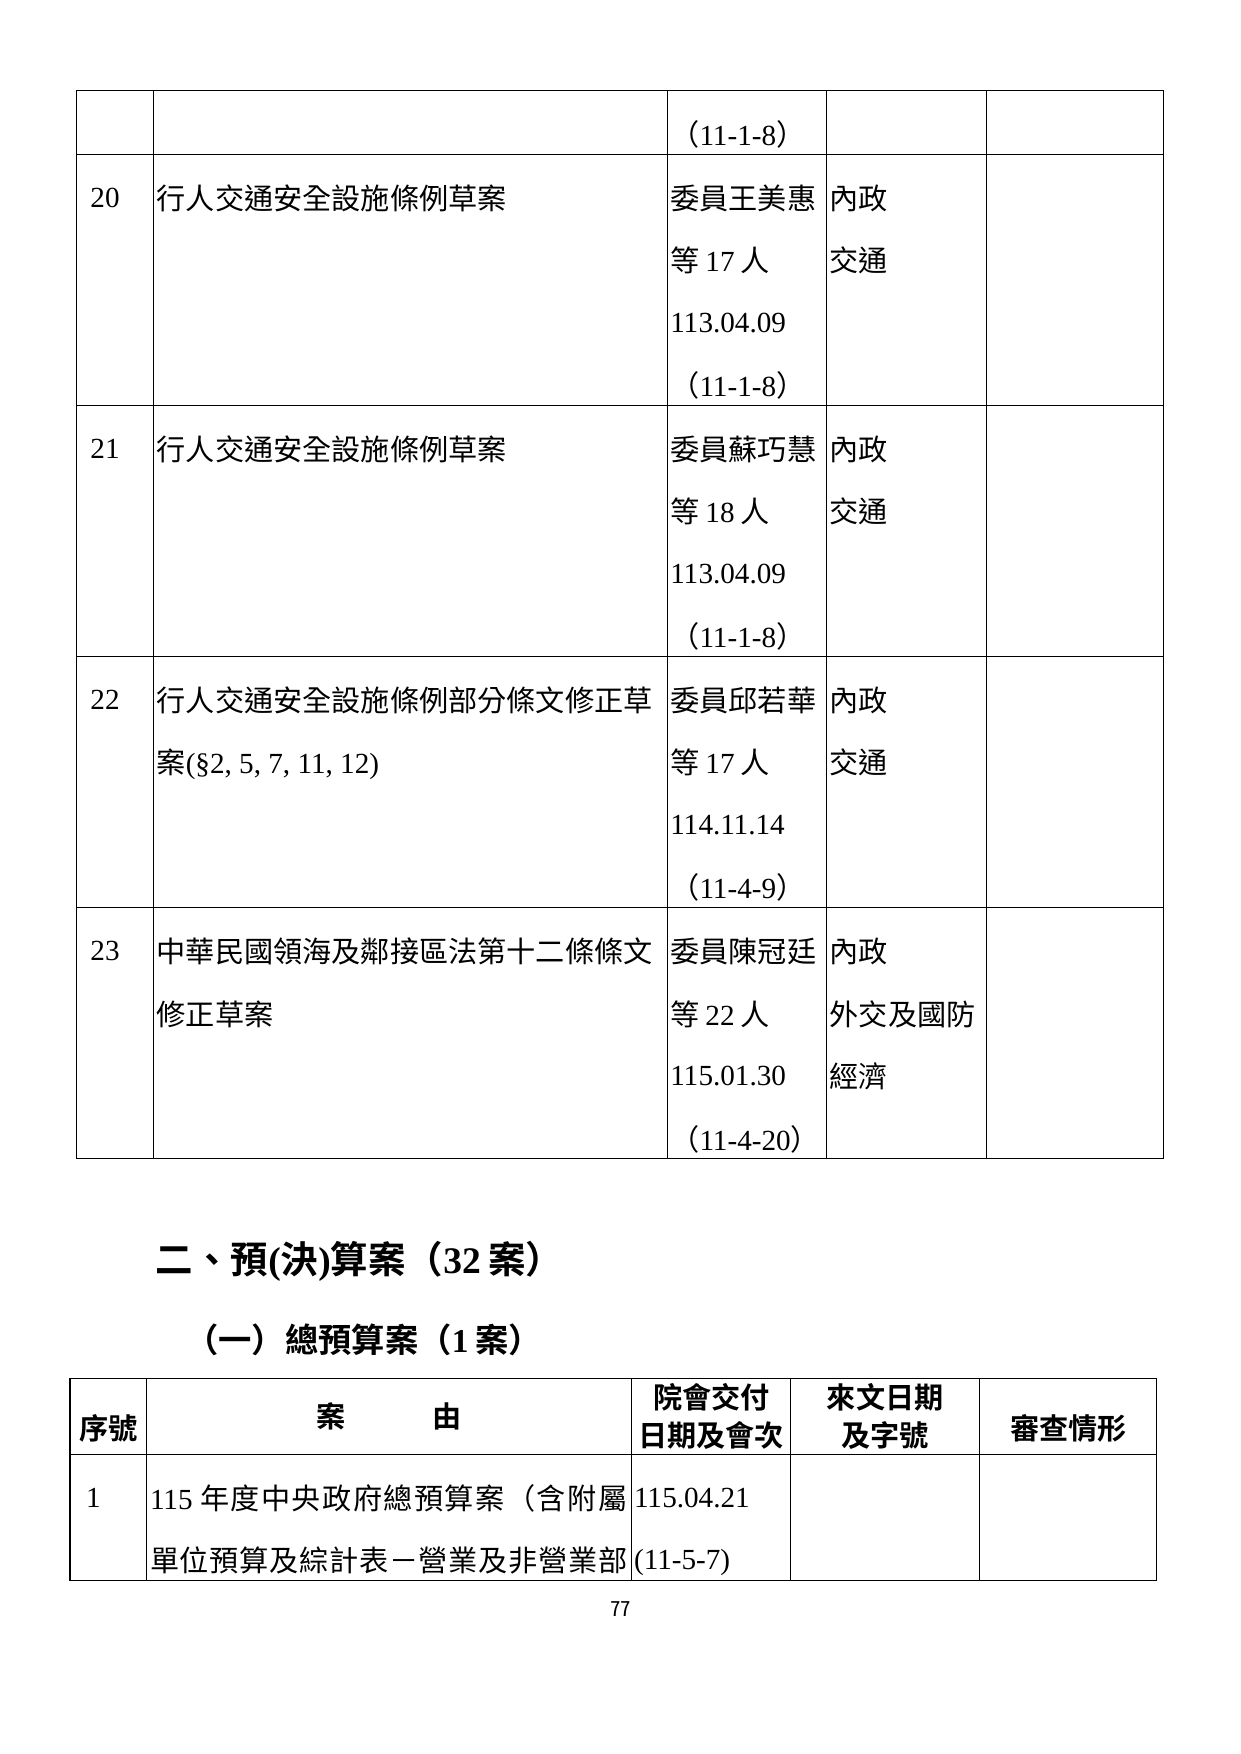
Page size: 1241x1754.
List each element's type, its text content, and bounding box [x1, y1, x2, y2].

table_cell 內政 交通 [827, 406, 986, 656]
table_cell 中華民國領海及鄰接區法第十二條條文修正草案 [154, 908, 667, 1158]
table_cell [71, 1455, 146, 1580]
table_cell [987, 657, 1163, 907]
table_cell [827, 91, 986, 154]
table_header 來文日期 及字號 [791, 1379, 979, 1454]
table_header 案 由 [147, 1379, 631, 1454]
table_cell 內政 交通 [827, 657, 986, 907]
table_cell [77, 406, 153, 656]
table_cell 115年度中央政府總預算案（含附屬單位預算及綜計表－營業及非營業部 [147, 1455, 631, 1580]
table_cell 115.04.21 (11-5-7) [632, 1455, 790, 1580]
table_cell 委員陳冠廷等22人 115.01.30 （11-4-20） [668, 908, 826, 1158]
table_cell 內政 交通 [827, 155, 986, 405]
table_cell 內政 外交及國防 經濟 [827, 908, 986, 1158]
table_cell [791, 1455, 979, 1580]
table_cell 行人交通安全設施條例草案 [154, 406, 667, 656]
table_header 審查情形 [980, 1379, 1156, 1454]
table_cell [987, 406, 1163, 656]
table_cell [154, 91, 667, 154]
table_cell [77, 657, 153, 907]
table_cell [77, 155, 153, 405]
table_header 院會交付 日期及會次 [632, 1379, 790, 1454]
table_header 序號 [71, 1379, 146, 1454]
table_cell [987, 155, 1163, 405]
table_cell 委員蘇巧慧等18人 113.04.09 （11-1-8） [668, 406, 826, 656]
table_cell 行人交通安全設施條例草案 [154, 155, 667, 405]
subtitle 二、預(決)算案（32案） [118, 1215, 1122, 1278]
table_cell [980, 1455, 1156, 1580]
table_cell [77, 91, 153, 154]
table_cell [77, 908, 153, 1158]
table_cell [987, 908, 1163, 1158]
table_cell [987, 91, 1163, 154]
table_cell 行人交通安全設施條例部分條文修正草案(§2, 5, 7, 11, 12) [154, 657, 667, 907]
table_cell 委員王美惠等17人 113.04.09 （11-1-8） [668, 155, 826, 405]
subtitle （一）總預算案（1案） [118, 1297, 1122, 1359]
table_cell 委員邱若華等17人 114.11.14 （11-4-9） [668, 657, 826, 907]
table_cell （11-1-8） [668, 91, 826, 154]
